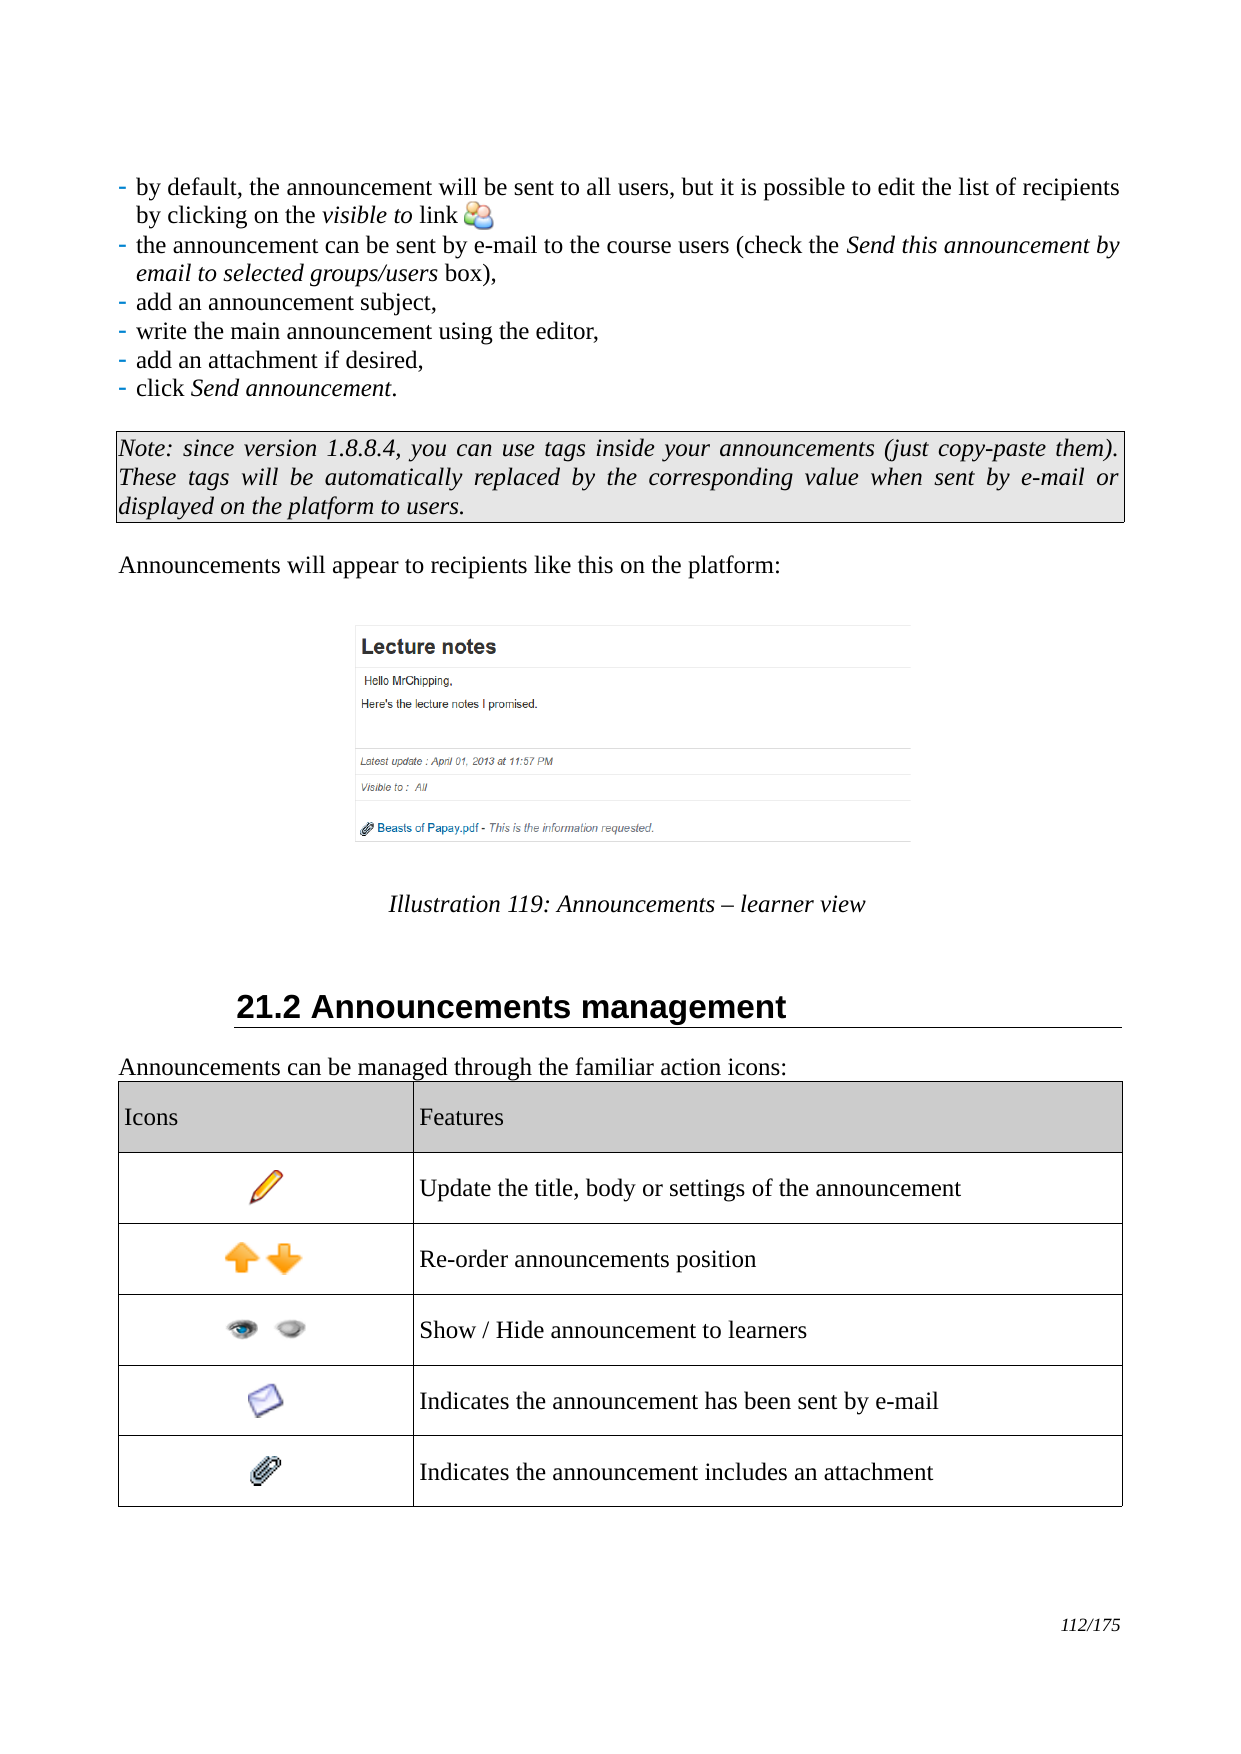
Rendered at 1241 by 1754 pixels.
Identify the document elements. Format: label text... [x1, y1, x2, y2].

subtitle Announcements management [234, 987, 1122, 1027]
picture [464, 200, 494, 230]
table_cell [119, 1436, 413, 1506]
text Illustration 119: Announcements – learner view [128, 889, 1128, 918]
picture [250, 1456, 282, 1486]
table_cell [119, 1366, 413, 1435]
text Announcements will appear to recipients like this on the platform: [118, 551, 1122, 579]
list write the main announcement using the editor, [118, 316, 1122, 345]
picture [224, 1242, 307, 1275]
table_cell [119, 1295, 413, 1364]
table_header Icons [119, 1082, 413, 1152]
picture [248, 1382, 284, 1418]
table_cell [119, 1224, 413, 1294]
picture [273, 1313, 306, 1346]
table_cell Show / Hide announcement to learners [414, 1295, 1122, 1364]
text Announcements can be managed through the familiar action icons: [118, 1052, 1122, 1081]
table_cell [119, 1153, 413, 1223]
text Note: since version 1.8.8.4, you can use tags inside your announcements (just copy-paste them). These tags will be automatically replaced by the corresponding value when sent by e-mail or displayed on the platform to users. [117, 432, 1124, 522]
table_cell Re-order announcements position [414, 1224, 1122, 1294]
list add an announcement subject, [118, 287, 1122, 316]
list the announcement can be sent by e-mail to the course users (check the Send this announcement by email to selected groups/users box), [118, 230, 1122, 287]
picture [345, 621, 911, 856]
list by default, the announcement will be sent to all users, but it is possible to edit the list of recipients by clicking on the visible to link [118, 172, 1122, 230]
list add an attachment if desired, [118, 345, 1122, 373]
table_cell Update the title, body or settings of the announcement [414, 1153, 1122, 1223]
table_header Features [414, 1082, 1122, 1152]
table_cell Indicates the announcement includes an attachment [414, 1436, 1122, 1506]
picture [225, 1313, 258, 1346]
list click Send announcement. [118, 373, 1122, 402]
picture [246, 1170, 286, 1206]
table_cell Indicates the announcement has been sent by e-mail [414, 1366, 1122, 1435]
